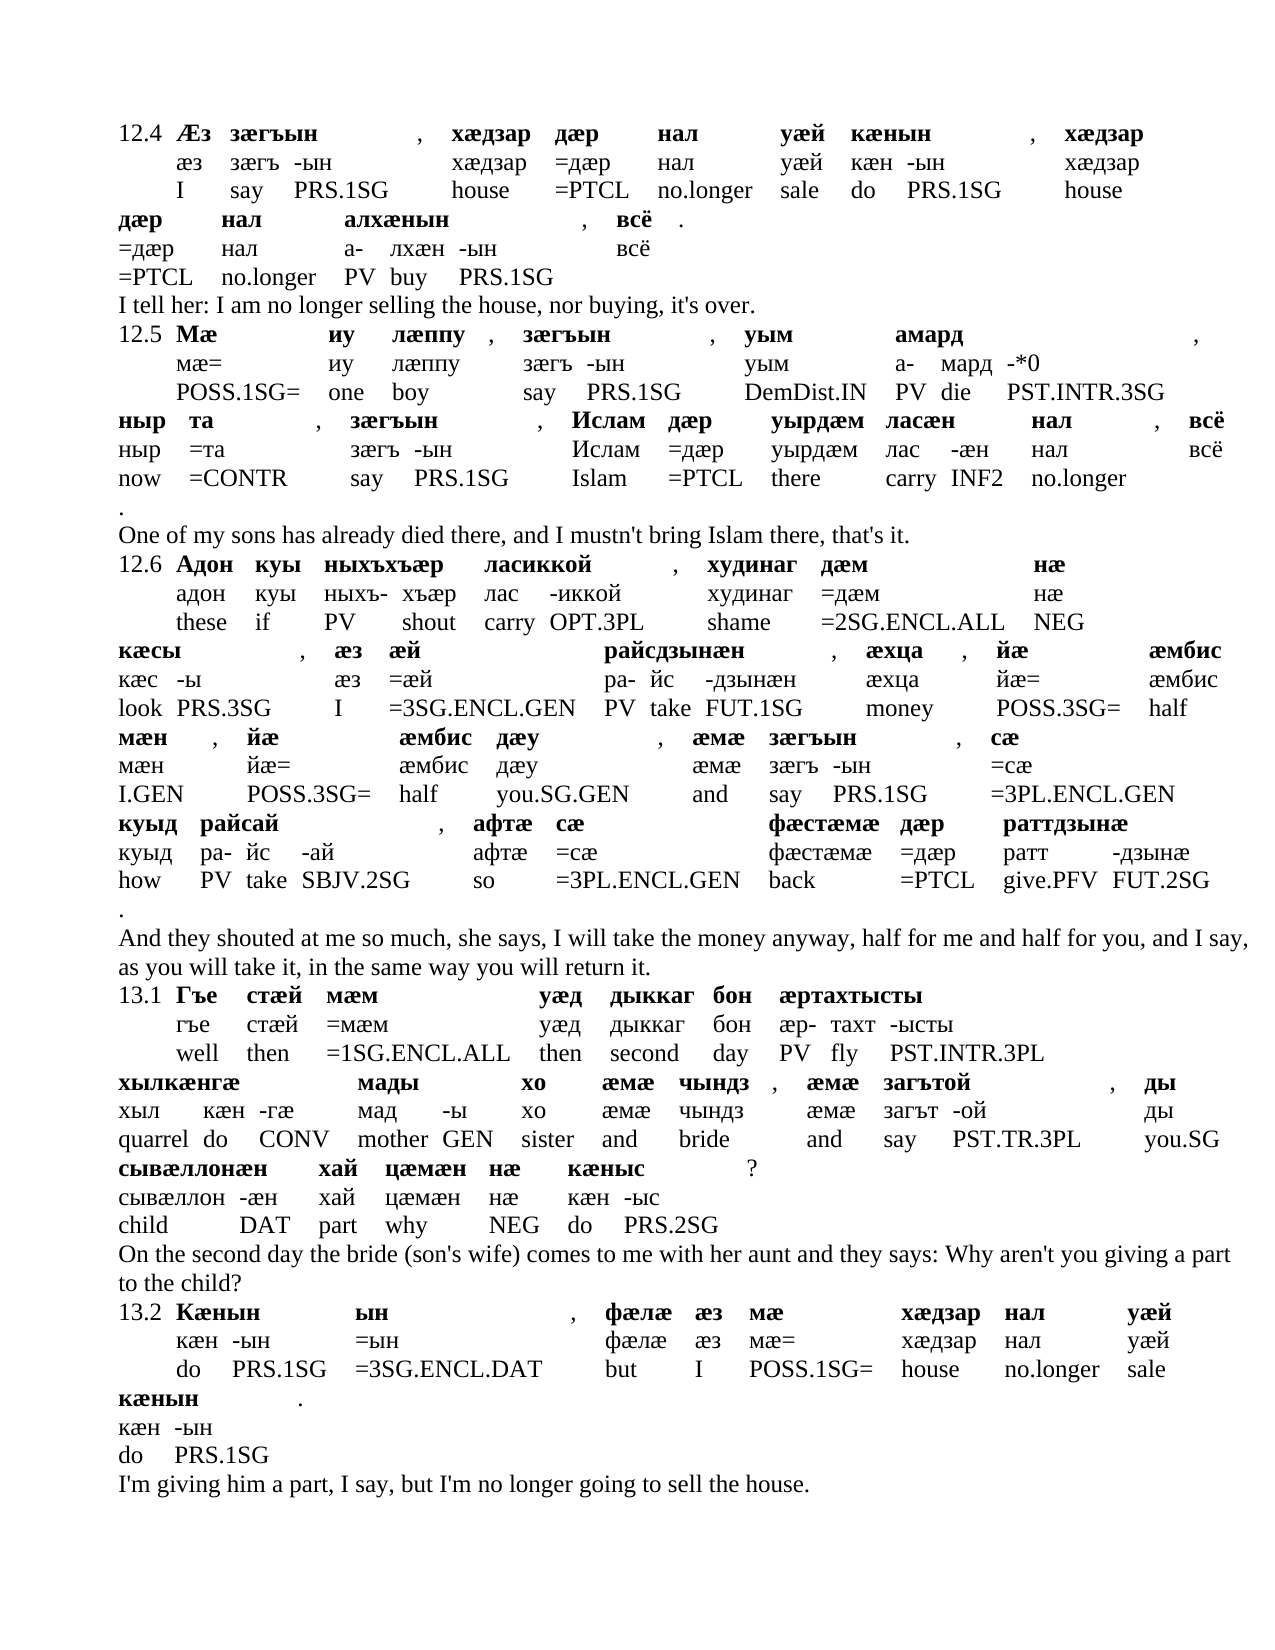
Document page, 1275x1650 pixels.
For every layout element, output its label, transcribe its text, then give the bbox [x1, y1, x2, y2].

text then [246, 1038, 299, 1067]
text ратт [1003, 837, 1098, 866]
text why [385, 1211, 461, 1239]
text æртахтысты [779, 981, 1059, 1009]
text -ын [294, 147, 389, 176]
text =3PL.ENCL.GEN [990, 779, 1175, 808]
text NEG [1033, 607, 1085, 636]
text райсай [200, 808, 424, 837]
text ласиккой [484, 549, 658, 578]
text адон [176, 578, 227, 607]
text кæс [118, 664, 163, 693]
text -ын [833, 751, 928, 779]
text мæм [326, 981, 525, 1009]
text , [709, 319, 730, 348]
text shame [707, 607, 793, 636]
text money [866, 693, 934, 722]
text хо [521, 1096, 574, 1124]
text ды [1144, 1096, 1220, 1124]
text æхца [866, 636, 948, 664]
text POSS.1SG= [749, 1354, 873, 1383]
text POSS.1SG= [176, 377, 300, 406]
text æй [388, 636, 590, 664]
text раттдзынæ [1003, 808, 1224, 837]
text ныр [118, 434, 161, 463]
text чындз [678, 1096, 744, 1124]
text -гæ [259, 1096, 330, 1124]
text нæ [1033, 578, 1085, 607]
text you.SG.GEN [496, 779, 630, 808]
text нæ [488, 1153, 554, 1182]
text дæр [554, 118, 644, 147]
text худинаг [707, 549, 807, 578]
text do [203, 1124, 245, 1153]
text die [941, 377, 993, 406]
text PRS.1SG [294, 176, 389, 204]
text =PTCL [554, 176, 630, 204]
text mother [357, 1124, 428, 1153]
text -ыс [623, 1182, 719, 1211]
text PV [324, 607, 388, 636]
text зæгъын [523, 319, 696, 348]
text how [118, 866, 172, 894]
text sister [521, 1124, 574, 1153]
text Ислам [572, 434, 640, 463]
text кæнын [118, 1383, 283, 1412]
text =CONTR [189, 463, 288, 492]
text лас [484, 578, 536, 607]
text лхæн [390, 233, 445, 262]
text , [1029, 118, 1051, 147]
text these [176, 607, 227, 636]
text Æз [176, 118, 216, 147]
text мæн [118, 722, 198, 751]
text =3PL.ENCL.GEN [556, 866, 741, 894]
text no.longer [657, 176, 753, 204]
text загът [883, 1096, 938, 1124]
text кæн [118, 1412, 160, 1441]
text стæй [246, 981, 312, 1009]
text афтæ [473, 837, 528, 866]
text second [610, 1038, 685, 1067]
text , [315, 406, 336, 434]
text нæ [488, 1182, 540, 1211]
text say [350, 463, 400, 492]
text =PTCL [668, 463, 743, 492]
text PV [779, 1038, 817, 1067]
text =2SG.ENCL.ALL [821, 607, 1006, 636]
text æз [176, 147, 202, 176]
text child [118, 1211, 225, 1239]
text =3SG.ENCL.GEN [388, 693, 576, 722]
text back [768, 866, 872, 894]
text , [570, 1297, 591, 1326]
text =дæм [821, 578, 1006, 607]
text гъе [176, 1009, 219, 1038]
text -ы [176, 664, 272, 693]
text , [672, 549, 693, 578]
text кæныс [567, 1153, 733, 1182]
text уырдæм [771, 406, 872, 434]
text нал [221, 204, 330, 233]
text всё [616, 233, 650, 262]
text . [678, 204, 699, 233]
text ныхъхъæр [324, 549, 470, 578]
text зæгъын [350, 406, 523, 434]
text PRS.1SG [414, 463, 509, 492]
text æмбис [1148, 664, 1218, 693]
text уæй [780, 118, 837, 147]
text no.longer [1004, 1354, 1099, 1383]
text then [539, 1038, 582, 1067]
text йæ [247, 722, 385, 751]
text алхæнын [344, 204, 568, 233]
text фæстæмæ [768, 808, 886, 837]
text sale [1127, 1354, 1170, 1383]
text всё [1189, 434, 1223, 463]
text On the second day the bride (son's wife) comes to me with her aunt and they says: Why aren't you giving a part to the child? [118, 1239, 1249, 1297]
text хай [318, 1182, 357, 1211]
text æр- [779, 1009, 817, 1038]
text buy [390, 262, 445, 291]
text PV [344, 262, 376, 291]
text ныр [118, 406, 175, 434]
text мæ= [749, 1326, 873, 1354]
text лæппу [392, 319, 474, 348]
text bride [678, 1124, 744, 1153]
text ын [355, 1297, 556, 1326]
text PRS.1SG [174, 1441, 269, 1469]
text =мæм [326, 1009, 511, 1038]
text look [118, 693, 163, 722]
text =PTCL [118, 262, 193, 291]
text 13.2 [118, 1297, 162, 1326]
text сæ [556, 808, 754, 837]
text ныхъ- [324, 578, 388, 607]
text дæр [900, 808, 989, 837]
text -ын [414, 434, 509, 463]
text уæй [1127, 1297, 1184, 1326]
text уым [744, 319, 881, 348]
text ра- [604, 664, 636, 693]
text =дæр [118, 233, 193, 262]
text æмæ [692, 722, 755, 751]
text кæн [851, 147, 893, 176]
text -ы [442, 1096, 493, 1124]
text -*0 [1007, 348, 1165, 377]
text хæдзар [451, 118, 541, 147]
text carry [885, 463, 937, 492]
text 12.5 [118, 319, 162, 348]
text but [605, 1354, 667, 1383]
text куы [255, 549, 310, 578]
text йс [246, 837, 288, 866]
text shout [402, 607, 456, 636]
text INF2 [951, 463, 1003, 492]
text æмбис [1148, 636, 1232, 664]
text PRS.1SG [907, 176, 1002, 204]
text нæ [1033, 549, 1098, 578]
text half [1148, 693, 1218, 722]
text 12.4 [118, 118, 162, 147]
text дæр [118, 204, 207, 233]
text =3SG.ENCL.DAT [355, 1354, 542, 1383]
text no.longer [221, 262, 316, 291]
text -ысты [889, 1009, 1045, 1038]
text æз [694, 1297, 735, 1326]
text уæй [1127, 1326, 1170, 1354]
text OPT.3PL [549, 607, 644, 636]
text CONV [259, 1124, 330, 1153]
text райсдзынæн [604, 636, 817, 664]
text . [118, 894, 139, 923]
text лас [885, 434, 937, 463]
text I'm giving him a part, I say, but I'm no longer going to sell the house. [118, 1469, 1249, 1498]
text мæ [749, 1297, 887, 1326]
text -дзынæн [705, 664, 803, 693]
text , [581, 204, 602, 233]
text дыккаг [610, 1009, 685, 1038]
text кæн [567, 1182, 610, 1211]
text so [473, 866, 528, 894]
text нал [657, 118, 766, 147]
text say [769, 779, 819, 808]
text ? [746, 1153, 767, 1182]
text FUT.1SG [705, 693, 803, 722]
text -ын [586, 348, 682, 377]
text , [417, 118, 438, 147]
text PV [604, 693, 636, 722]
text нал [1004, 1326, 1099, 1354]
text =дæр [668, 434, 743, 463]
text зæгъ [523, 348, 573, 377]
text take [246, 866, 288, 894]
text =дæр [554, 147, 630, 176]
text PST.INTR.3PL [889, 1038, 1045, 1067]
text 13.1 [118, 981, 162, 1009]
text -æн [951, 434, 1003, 463]
text хæдзар [901, 1326, 977, 1354]
text амард [895, 319, 1179, 348]
text and [692, 779, 741, 808]
text -æн [239, 1182, 291, 1211]
text SBJV.2SG [301, 866, 411, 894]
text всё [1189, 406, 1237, 434]
text та [189, 406, 302, 434]
text хылкæнгæ [118, 1067, 344, 1096]
text йæ [996, 636, 1135, 664]
text ласæн [885, 406, 1017, 434]
text I.GEN [118, 779, 184, 808]
text сæ [990, 722, 1189, 751]
text house [451, 176, 527, 204]
text there [771, 463, 858, 492]
text куыд [118, 808, 186, 837]
text чындз [678, 1067, 758, 1096]
text no.longer [1031, 463, 1126, 492]
text бон [713, 1009, 751, 1038]
text сывæллонæн [118, 1153, 304, 1182]
text æмæ [692, 751, 741, 779]
text иу [328, 348, 364, 377]
text , [1109, 1067, 1130, 1096]
text and [806, 1124, 856, 1153]
text I [334, 693, 361, 722]
text I [176, 176, 202, 204]
text мæ= [176, 348, 300, 377]
text part [318, 1211, 357, 1239]
text Гъе [176, 981, 233, 1009]
text NEG [488, 1211, 540, 1239]
text DAT [239, 1211, 291, 1239]
text =дæр [900, 837, 975, 866]
text FUT.2SG [1112, 866, 1210, 894]
text PV [200, 866, 232, 894]
text дæм [821, 549, 1019, 578]
text -иккой [549, 578, 644, 607]
text carry [484, 607, 536, 636]
text зæгъын [230, 118, 403, 147]
text Адон [176, 549, 241, 578]
text =ын [355, 1326, 542, 1354]
text хæдзар [901, 1297, 991, 1326]
text house [1064, 176, 1140, 204]
text дыккаг [610, 981, 699, 1009]
text PRS.1SG [586, 377, 682, 406]
text PRS.3SG [176, 693, 272, 722]
text нал [657, 147, 753, 176]
text Мæ [176, 319, 314, 348]
text one [328, 377, 364, 406]
text кæн [203, 1096, 245, 1124]
text йæ= [996, 664, 1121, 693]
text цæмæн [385, 1153, 475, 1182]
text POSS.3SG= [247, 779, 371, 808]
text мард [941, 348, 993, 377]
text кæн [176, 1326, 218, 1354]
text -ын [174, 1412, 269, 1441]
text , [438, 808, 459, 837]
text йæ= [247, 751, 371, 779]
text йс [650, 664, 691, 693]
text do [567, 1211, 610, 1239]
text =сæ [556, 837, 741, 866]
text куыд [118, 837, 172, 866]
text кæсы [118, 636, 286, 664]
text зæгъын [769, 722, 942, 751]
text стæй [246, 1009, 299, 1038]
text æмæ [806, 1096, 856, 1124]
text =1SG.ENCL.ALL [326, 1038, 511, 1067]
text хыл [118, 1096, 189, 1124]
text . [297, 1383, 318, 1412]
text загътой [883, 1067, 1096, 1096]
text And they shouted at me so much, she says, I will take the money anyway, half for me and half for you, and I say, as you will take it, in the same way you will return it. [118, 923, 1249, 981]
text цæмæн [385, 1182, 461, 1211]
text æмбис [399, 722, 482, 751]
text PST.INTR.3SG [1007, 377, 1165, 406]
text хо [521, 1067, 588, 1096]
text æхца [866, 664, 934, 693]
text say [883, 1124, 938, 1153]
text нал [1031, 434, 1126, 463]
text GEN [442, 1124, 493, 1153]
text , [961, 636, 982, 664]
text PRS.2SG [623, 1211, 719, 1239]
text I tell her: I am no longer selling the house, nor buying, it's over. [118, 291, 1249, 319]
text do [118, 1441, 160, 1469]
text PST.TR.3PL [952, 1124, 1082, 1153]
text нал [1031, 406, 1140, 434]
text æз [694, 1326, 721, 1354]
text , [1154, 406, 1175, 434]
text , [488, 319, 509, 348]
text , [772, 1067, 793, 1096]
text DemDist.IN [744, 377, 867, 406]
text -ын [232, 1326, 327, 1354]
text хай [318, 1153, 371, 1182]
text , [537, 406, 558, 434]
text афтæ [473, 808, 542, 837]
text мад [357, 1096, 428, 1124]
text куы [255, 578, 296, 607]
text кæнын [851, 118, 1016, 147]
text æмæ [602, 1067, 665, 1096]
text =æй [388, 664, 576, 693]
text =сæ [990, 751, 1175, 779]
text фæлæ [605, 1326, 667, 1354]
text -ой [952, 1096, 1082, 1124]
text boy [392, 377, 460, 406]
text say [523, 377, 573, 406]
text give.PFV [1003, 866, 1098, 894]
text . [118, 492, 139, 521]
text , [831, 636, 852, 664]
text PRS.1SG [833, 779, 928, 808]
text мæн [118, 751, 184, 779]
text зæгъ [350, 434, 400, 463]
text , [1193, 319, 1214, 348]
text I [694, 1354, 721, 1383]
text -дзынæ [1112, 837, 1210, 866]
text лæппу [392, 348, 460, 377]
text do [851, 176, 893, 204]
text зæгъ [230, 147, 280, 176]
text æмæ [602, 1096, 651, 1124]
text æмбис [399, 751, 469, 779]
text , [212, 722, 233, 751]
text дæу [496, 751, 630, 779]
text ды [1144, 1067, 1234, 1096]
text half [399, 779, 469, 808]
text fly [830, 1038, 876, 1067]
text =PTCL [900, 866, 975, 894]
text ра- [200, 837, 232, 866]
text say [230, 176, 280, 204]
text -ын [907, 147, 1002, 176]
text house [901, 1354, 977, 1383]
text take [650, 693, 691, 722]
text quarrel [118, 1124, 189, 1153]
text 12.6 [118, 549, 162, 578]
text всё [616, 204, 664, 233]
text -ын [458, 233, 554, 262]
text а- [344, 233, 376, 262]
text фæстæмæ [768, 837, 872, 866]
text уырдæм [771, 434, 858, 463]
text нал [221, 233, 316, 262]
text иу [328, 319, 378, 348]
text тахт [830, 1009, 876, 1038]
text you.SG [1144, 1124, 1220, 1153]
text day [713, 1038, 751, 1067]
text æмæ [806, 1067, 869, 1096]
text мады [357, 1067, 507, 1096]
text Кæнын [176, 1297, 341, 1326]
text now [118, 463, 161, 492]
text Ислам [572, 406, 654, 434]
text PRS.1SG [232, 1354, 327, 1383]
text уæд [539, 981, 596, 1009]
text PRS.1SG [458, 262, 554, 291]
text хæдзар [451, 147, 527, 176]
text хъæр [402, 578, 456, 607]
text дæу [496, 722, 643, 751]
text зæгъ [769, 751, 819, 779]
text уым [744, 348, 867, 377]
text , [657, 722, 678, 751]
text One of my sons has already died there, and I mustn't bring Islam there, that's it. [118, 521, 1249, 549]
text нал [1004, 1297, 1113, 1326]
text а- [895, 348, 927, 377]
text , [299, 636, 320, 664]
text уæд [539, 1009, 582, 1038]
text Islam [572, 463, 640, 492]
text do [176, 1354, 218, 1383]
text дæр [668, 406, 757, 434]
text sale [780, 176, 823, 204]
text PV [895, 377, 927, 406]
text and [602, 1124, 651, 1153]
text бон [713, 981, 765, 1009]
text well [176, 1038, 219, 1067]
text хæдзар [1064, 118, 1154, 147]
text хæдзар [1064, 147, 1140, 176]
text фæлæ [605, 1297, 681, 1326]
text =та [189, 434, 288, 463]
text æз [334, 664, 361, 693]
text худинаг [707, 578, 793, 607]
text сывæллон [118, 1182, 225, 1211]
text æз [334, 636, 375, 664]
text if [255, 607, 296, 636]
text POSS.3SG= [996, 693, 1121, 722]
text , [956, 722, 977, 751]
text уæй [780, 147, 823, 176]
text -ай [301, 837, 411, 866]
